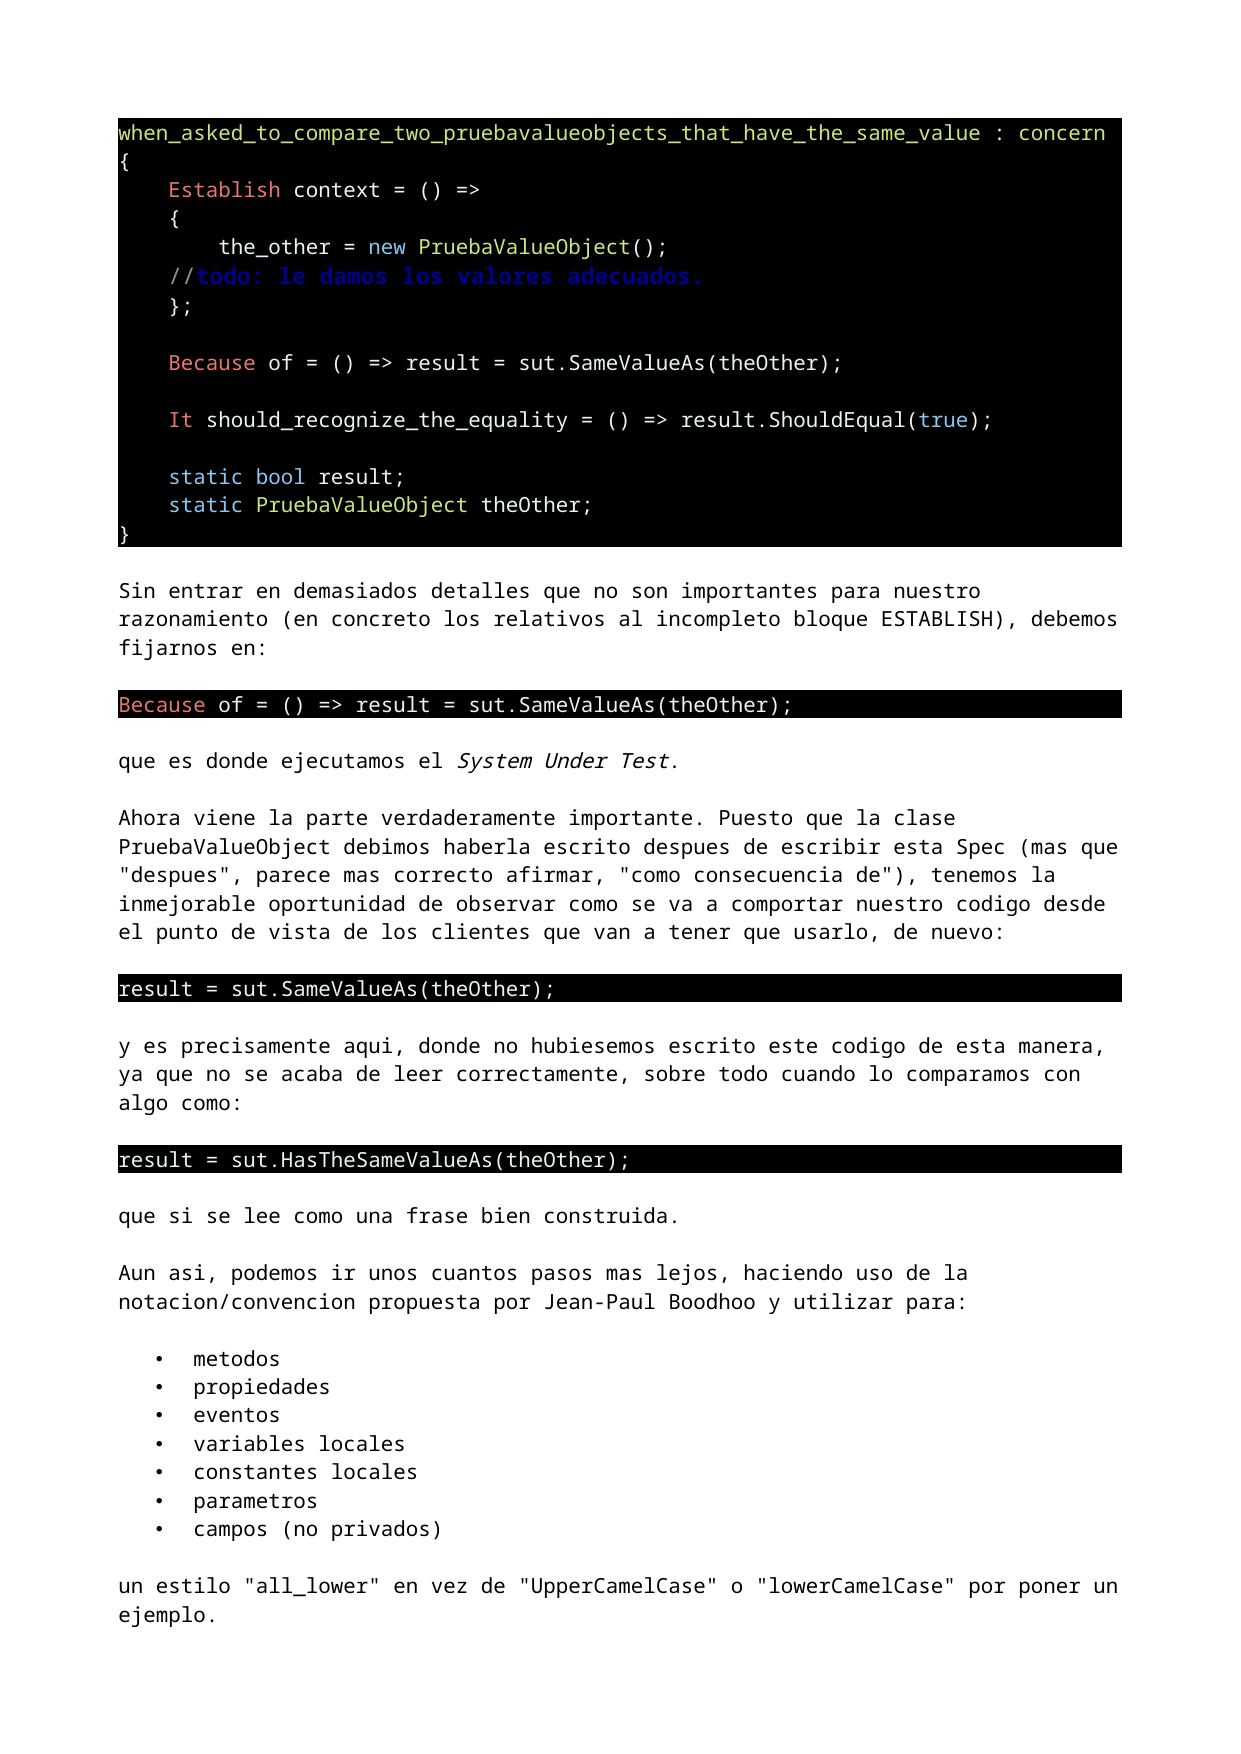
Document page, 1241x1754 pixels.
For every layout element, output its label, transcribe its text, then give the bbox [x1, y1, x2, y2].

text the_other = new PruebaValueObject(); [118, 232, 1122, 260]
text Sin entrar en demasiados detalles que no son importantes para nuestro razonamiento (en concreto los relativos al incompleto bloque ESTABLISH), debemos fijarnos en: [118, 576, 1122, 661]
text un estilo "all_lower" en vez de "UpperCamelCase" o "lowerCamelCase" por poner un ejemplo. [118, 1571, 1122, 1628]
list variables locales [156, 1429, 1122, 1457]
text when_asked_to_compare_two_pruebavalueobjects_that_have_the_same_value : concern [118, 118, 1122, 147]
text result = sut.HasTheSameValueAs(theOther); [118, 1145, 1122, 1173]
list eventos [156, 1401, 1122, 1429]
text } [118, 519, 1122, 547]
list propiedades [156, 1372, 1122, 1401]
list metodos [156, 1344, 1122, 1372]
text static PruebaValueObject theOther; [118, 491, 1122, 519]
text //todo: le damos los valores adecuados. [118, 260, 1122, 292]
text Because of = () => result = sut.SameValueAs(theOther); [118, 348, 1122, 377]
text que si se lee como una frase bien construida. [118, 1202, 1122, 1230]
text Because of = () => result = sut.SameValueAs(theOther); [118, 690, 1122, 718]
list constantes locales [156, 1457, 1122, 1486]
text Ahora viene la parte verdaderamente importante. Puesto que la clase PruebaValueObject debimos haberla escrito despues de escribir esta Spec (mas que "despues", parece mas correcto afirmar, "como consecuencia de"), tenemos la inmejorable oportunidad de observar como se va a comportar nuestro codigo desde el punto de vista de los clientes que van a tener que usarlo, de nuevo: [118, 803, 1122, 946]
text }; [118, 292, 1122, 320]
text que es donde ejecutamos el System Under Test. [118, 747, 1122, 775]
text y es precisamente aqui, donde no hubiesemos escrito este codigo de esta manera, ya que no se acaba de leer correctamente, sobre todo cuando lo comparamos con algo como: [118, 1031, 1122, 1116]
list parametros [156, 1486, 1122, 1514]
text { [118, 147, 1122, 175]
text Aun asi, podemos ir unos cuantos pasos mas lejos, haciendo uso de la notacion/convencion propuesta por Jean-Paul Boodhoo y utilizar para: [118, 1258, 1122, 1315]
text result = sut.SameValueAs(theOther); [118, 974, 1122, 1002]
text static bool result; [118, 462, 1122, 491]
list campos (no privados) [156, 1514, 1122, 1543]
text Establish context = () => [118, 175, 1122, 203]
text It should_recognize_the_equality = () => result.ShouldEqual(true); [118, 405, 1122, 434]
text { [118, 203, 1122, 232]
